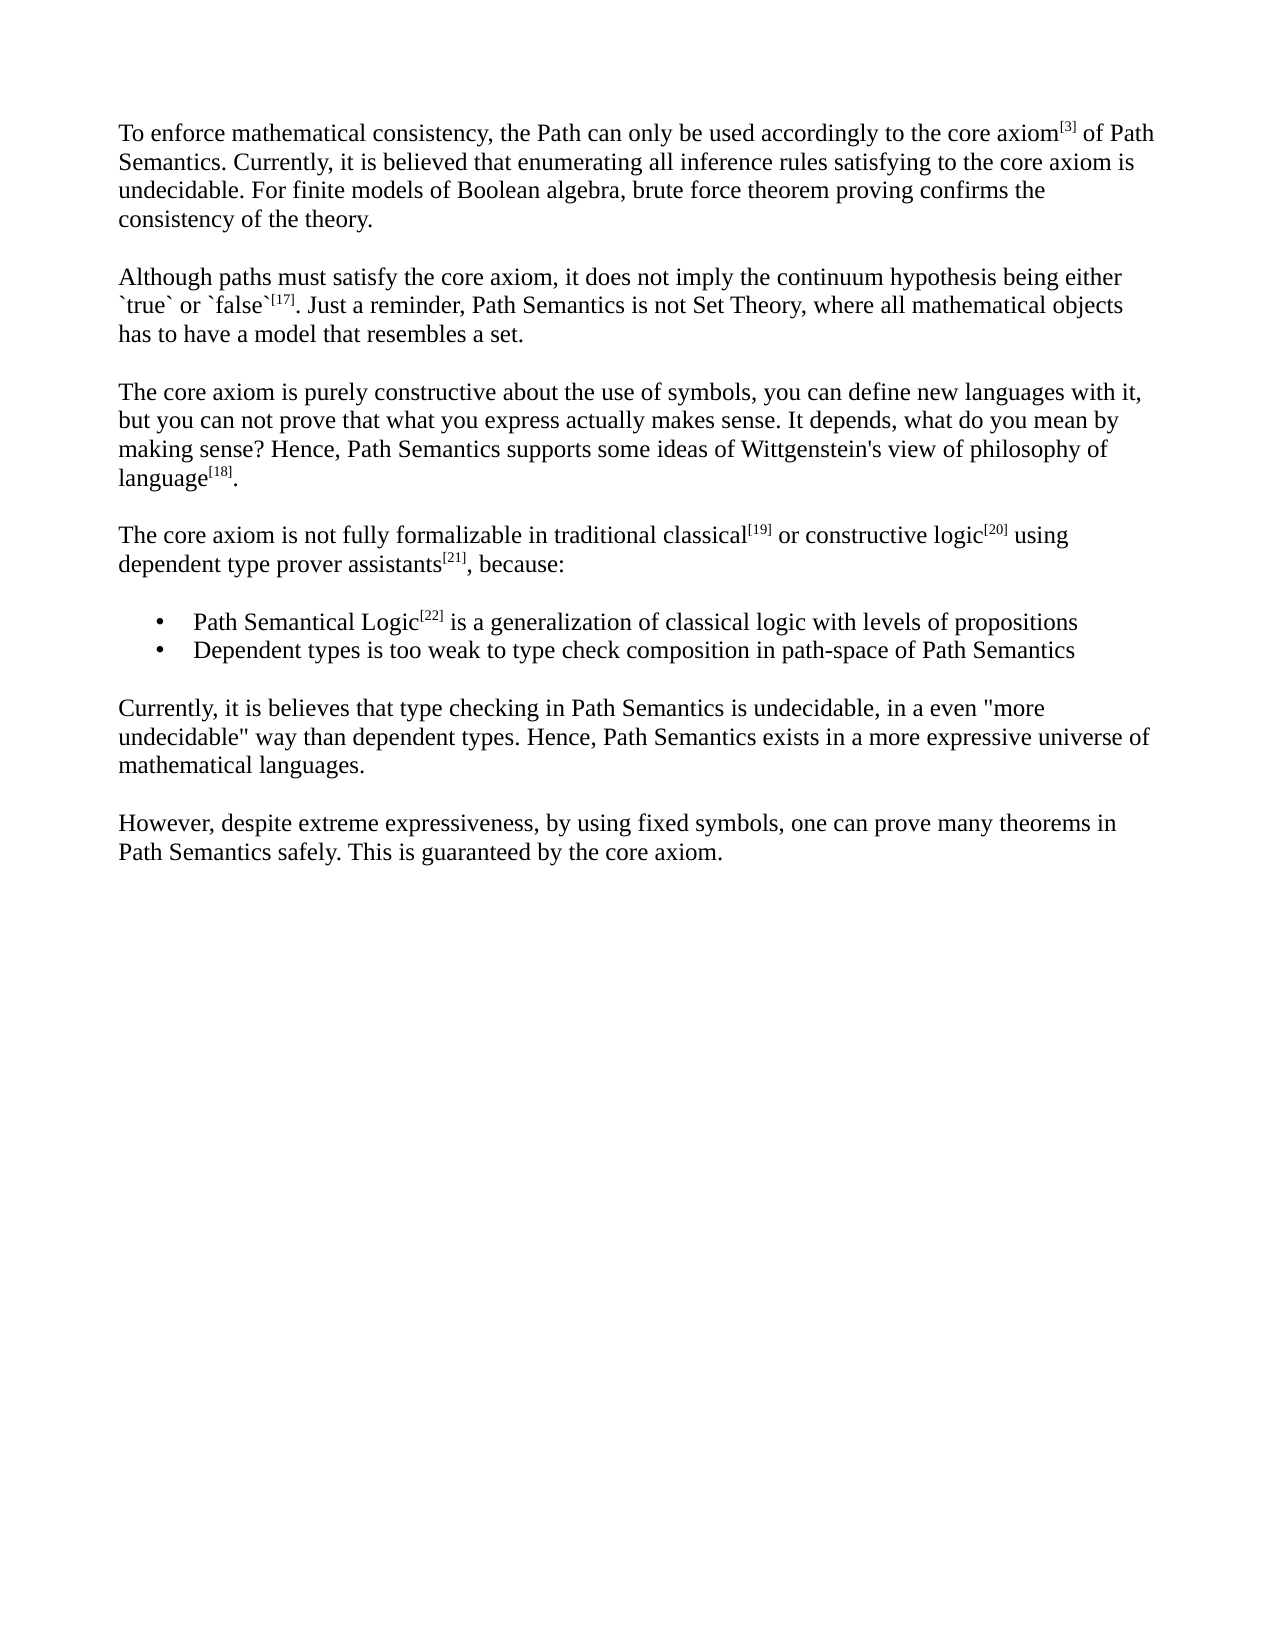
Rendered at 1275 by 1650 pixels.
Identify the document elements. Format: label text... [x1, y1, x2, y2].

text The core axiom is not fully formalizable in traditional classical[19] or constructive logic[20] using dependent type prover assistants[21], because: [118, 521, 1157, 578]
text The core axiom is purely constructive about the use of symbols, you can define new languages with it, [118, 377, 1157, 406]
list Dependent types is too weak to type check composition in path-space of Path Semantics [156, 636, 1157, 664]
text However, despite extreme expressiveness, by using fixed symbols, one can prove many theorems in Path Semantics safely. This is guaranteed by the core axiom. [118, 808, 1157, 866]
text but you can not prove that what you express actually makes sense. It depends, what do you mean by making sense? Hence, Path Semantics supports some ideas of Wittgenstein's view of philosophy of language[18]. [118, 406, 1157, 492]
text Although paths must satisfy the core axiom, it does not imply the continuum hypothesis being either `true` or `false`[17]. Just a reminder, Path Semantics is not Set Theory, where all mathematical objects has to have a model that resembles a set. [118, 262, 1157, 348]
text To enforce mathematical consistency, the Path can only be used accordingly to the core axiom[3] of Path Semantics. Currently, it is believed that enumerating all inference rules satisfying to the core axiom is undecidable. For finite models of Boolean algebra, brute force theorem proving confirms the consistency of the theory. [118, 118, 1157, 233]
list Path Semantical Logic[22] is a generalization of classical logic with levels of propositions [156, 607, 1157, 636]
text Currently, it is believes that type checking in Path Semantics is undecidable, in a even "more undecidable" way than dependent types. Hence, Path Semantics exists in a more expressive universe of mathematical languages. [118, 693, 1157, 779]
